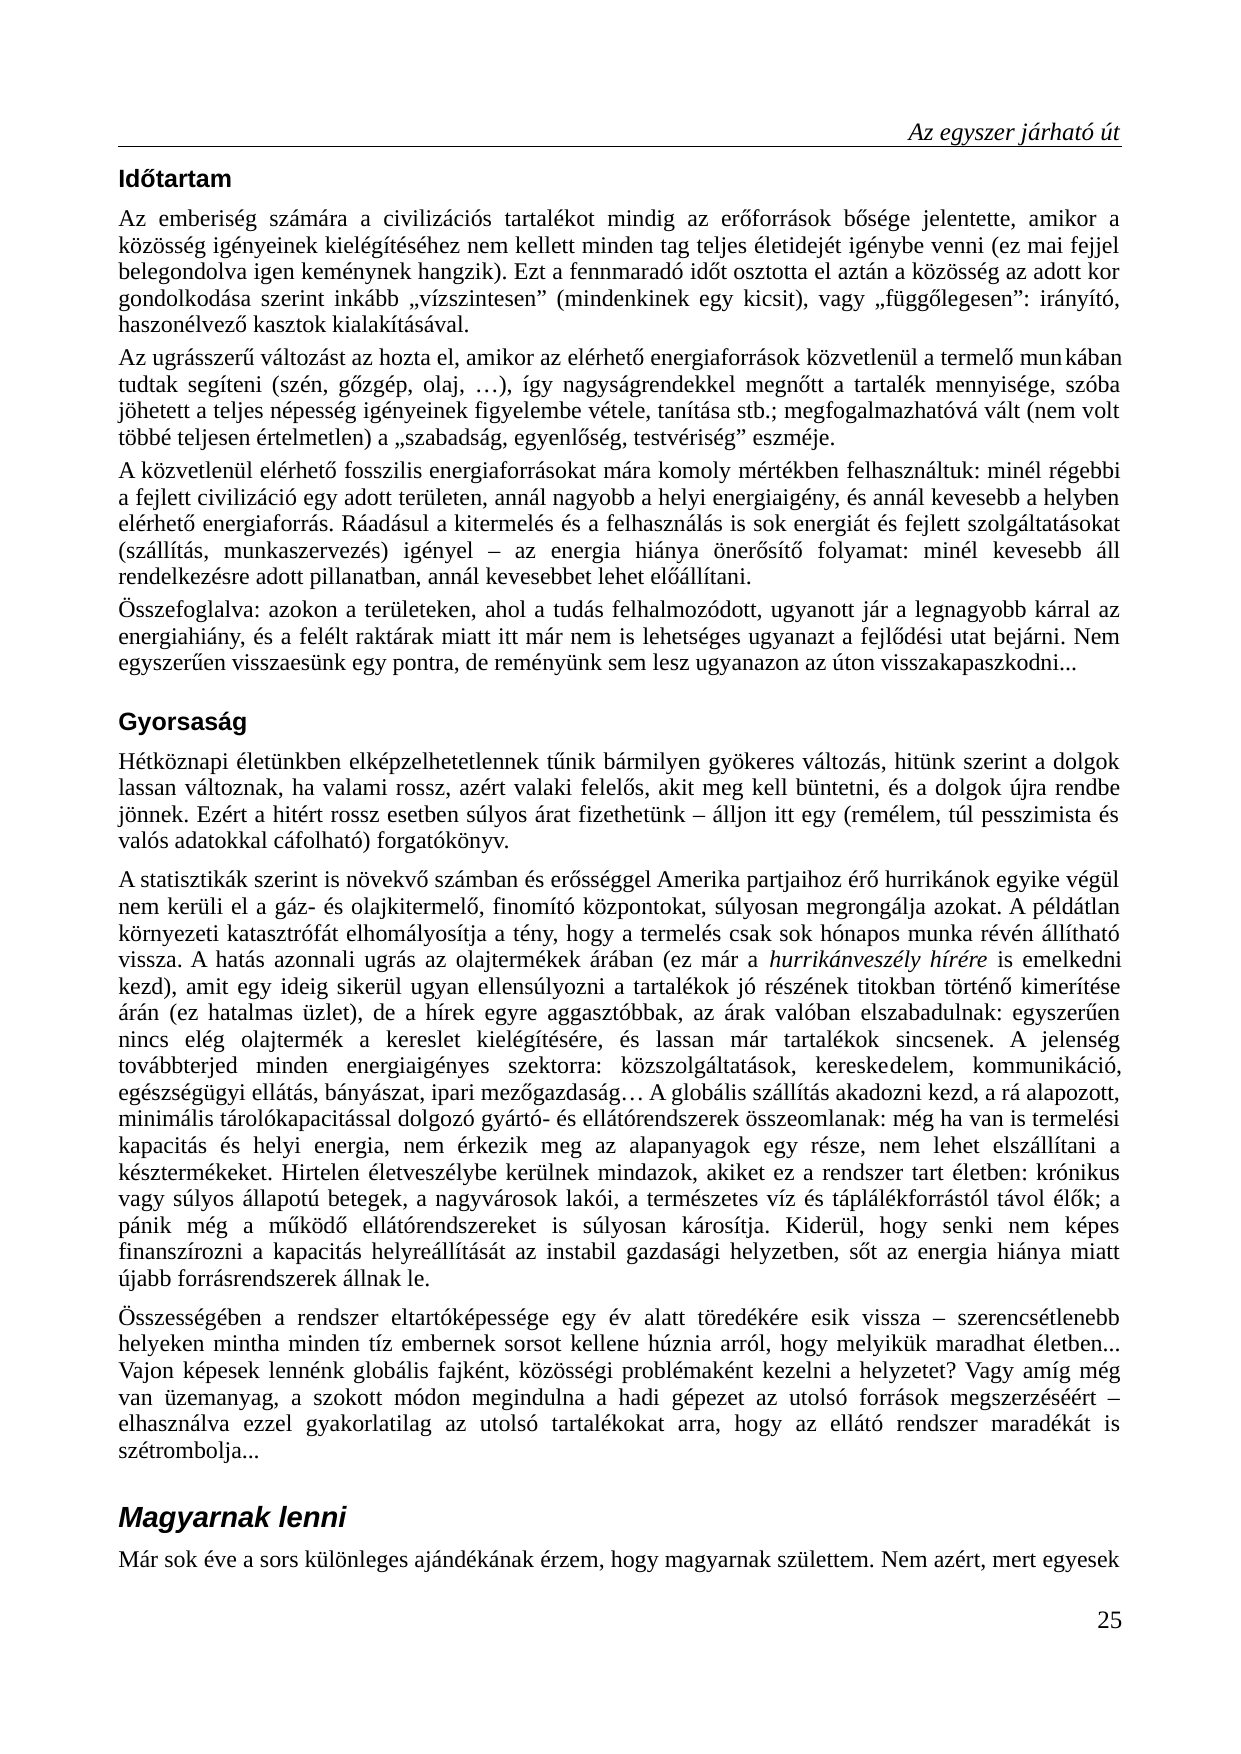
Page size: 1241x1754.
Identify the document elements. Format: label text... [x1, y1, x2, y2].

text Összességében a rendszer eltartóképessége egy év alatt töredékére esik vissza – szerencsétlenebb helyeken mintha minden tíz embernek sorsot kellene húznia arról, hogy melyikük maradhat életben... Vajon képesek lennénk globális fajként, közösségi problémaként kezelni a helyzetet? Vagy amíg még van üzemanyag, a szokott módon megindulna a hadi gépezet az utolsó források megszerzéséért – elhasználva ezzel gyakorlatilag az utolsó tartalékokat arra, hogy az ellátó rendszer maradékát is szétrombolja... [118, 1304, 1122, 1463]
text A statisztikák szerint is növekvő számban és erősséggel Amerika partjaihoz érő hurrikánok egyike végül nem kerüli el a gáz- és olajkitermelő, finomító központokat, súlyosan megrongálja azokat. A példátlan környezeti katasztrófát elhomályosítja a tény, hogy a termelés csak sok hónapos munka révén állítható vissza. A hatás azonnali ugrás az olajtermékek árában (ez már a hurrikánveszély hírére is emelkedni kezd), amit egy ideig sikerül ugyan ellensúlyozni a tartalékok jó részének titokban történő kimerítése árán (ez hatalmas üzlet), de a hírek egyre aggasztóbbak, az árak valóban elszabadulnak: egyszerűen nincs elég olajtermék a kereslet kielégítésére, és lassan már tartalékok sincsenek. A jelenség továbbterjed minden energiaigényes szektorra: közszolgáltatások, kereske­delem, kommunikáció, egészségügyi ellátás, bányászat, ipari mezőgazdaság… A globális szállítás akadozni kezd, a rá alapozott, minimális tárolókapacitással dolgozó gyártó- és ellátórendszerek összeomlanak: még ha van is termelési kapacitás és helyi energia, nem érkezik meg az alapanyagok egy része, nem lehet elszállítani a késztermékeket. Hirtelen életveszélybe kerülnek mindazok, akiket ez a rendszer tart életben: krónikus vagy súlyos állapotú betegek, a nagyvárosok lakói, a természetes víz és táplálékforrástól távol élők; a pánik még a működő ellátórendszereket is súlyosan károsítja. Kiderül, hogy senki nem képes finanszírozni a kapacitás helyreállítását az instabil gazdasági helyzetben, sőt az energia hiánya miatt újabb forrásrendszerek állnak le. [118, 866, 1122, 1291]
text Hétköznapi életünkben elképzelhetetlennek tűnik bármilyen gyökeres változás, hitünk szerint a dolgok lassan változnak, ha valami rossz, azért valaki felelős, akit meg kell büntetni, és a dolgok újra rendbe jönnek. Ezért a hitért rossz esetben súlyos árat fizethetünk – álljon itt egy (remélem, túl pesszimista és valós adatokkal cáfolható) forgatókönyv. [118, 748, 1122, 854]
subtitle Magyarnak lenni [118, 1501, 1122, 1533]
text Az ugrásszerű változást az hozta el, amikor az elérhető energiaforrások közvetlenül a termelő mun­kában tudtak segíteni (szén, gőzgép, olaj, …), így nagyságrendekkel megnőtt a tartalék mennyisége, szóba jöhetett a teljes népesség igényeinek figyelembe vétele, tanítása stb.; megfogalmazhatóvá vált (nem volt többé teljesen értelmetlen) a „szabadság, egyenlőség, testvériség” eszméje. [118, 344, 1122, 451]
text Már sok éve a sors különleges ajándékának érzem, hogy magyarnak születtem. Nem azért, mert egyesek [118, 1546, 1122, 1572]
subtitle Gyorsaság [118, 707, 1122, 735]
text Összefoglalva: azokon a területeken, ahol a tudás felhalmozódott, ugyanott jár a legnagyobb kárral az energiahiány, és a felélt raktárak miatt itt már nem is lehetséges ugyanazt a fejlődési utat bejárni. Nem egyszerűen visszaesünk egy pontra, de reményünk sem lesz ugyanazon az úton visszakapaszkodni... [118, 596, 1122, 676]
subtitle Időtartam [118, 165, 1122, 193]
text A közvetlenül elérhető fosszilis energiaforrásokat mára komoly mértékben felhasználtuk: minél régebbi a fejlett civilizáció egy adott területen, annál nagyobb a helyi energiaigény, és annál kevesebb a helyben elérhető energiaforrás. Ráadásul a kitermelés és a felhasználás is sok energiát és fejlett szolgáltatásokat (szállítás, munkaszervezés) igényel – az energia hiánya önerősítő folyamat: minél kevesebb áll rendelkezésre adott pillanatban, annál kevesebbet lehet előállítani. [118, 457, 1122, 590]
text Az emberiség számára a civilizációs tartalékot mindig az erőforrások bősége jelentette, amikor a közösség igényeinek kielégítéséhez nem kellett minden tag teljes életidejét igénybe venni (ez mai fejjel belegondolva igen keménynek hangzik). Ezt a fennmaradó időt osztotta el aztán a közösség az adott kor gondolkodása szerint inkább „vízszintesen” (mindenkinek egy kicsit), vagy „függőlegesen”: irányító, haszonélvező kasztok kialakításával. [118, 205, 1122, 338]
